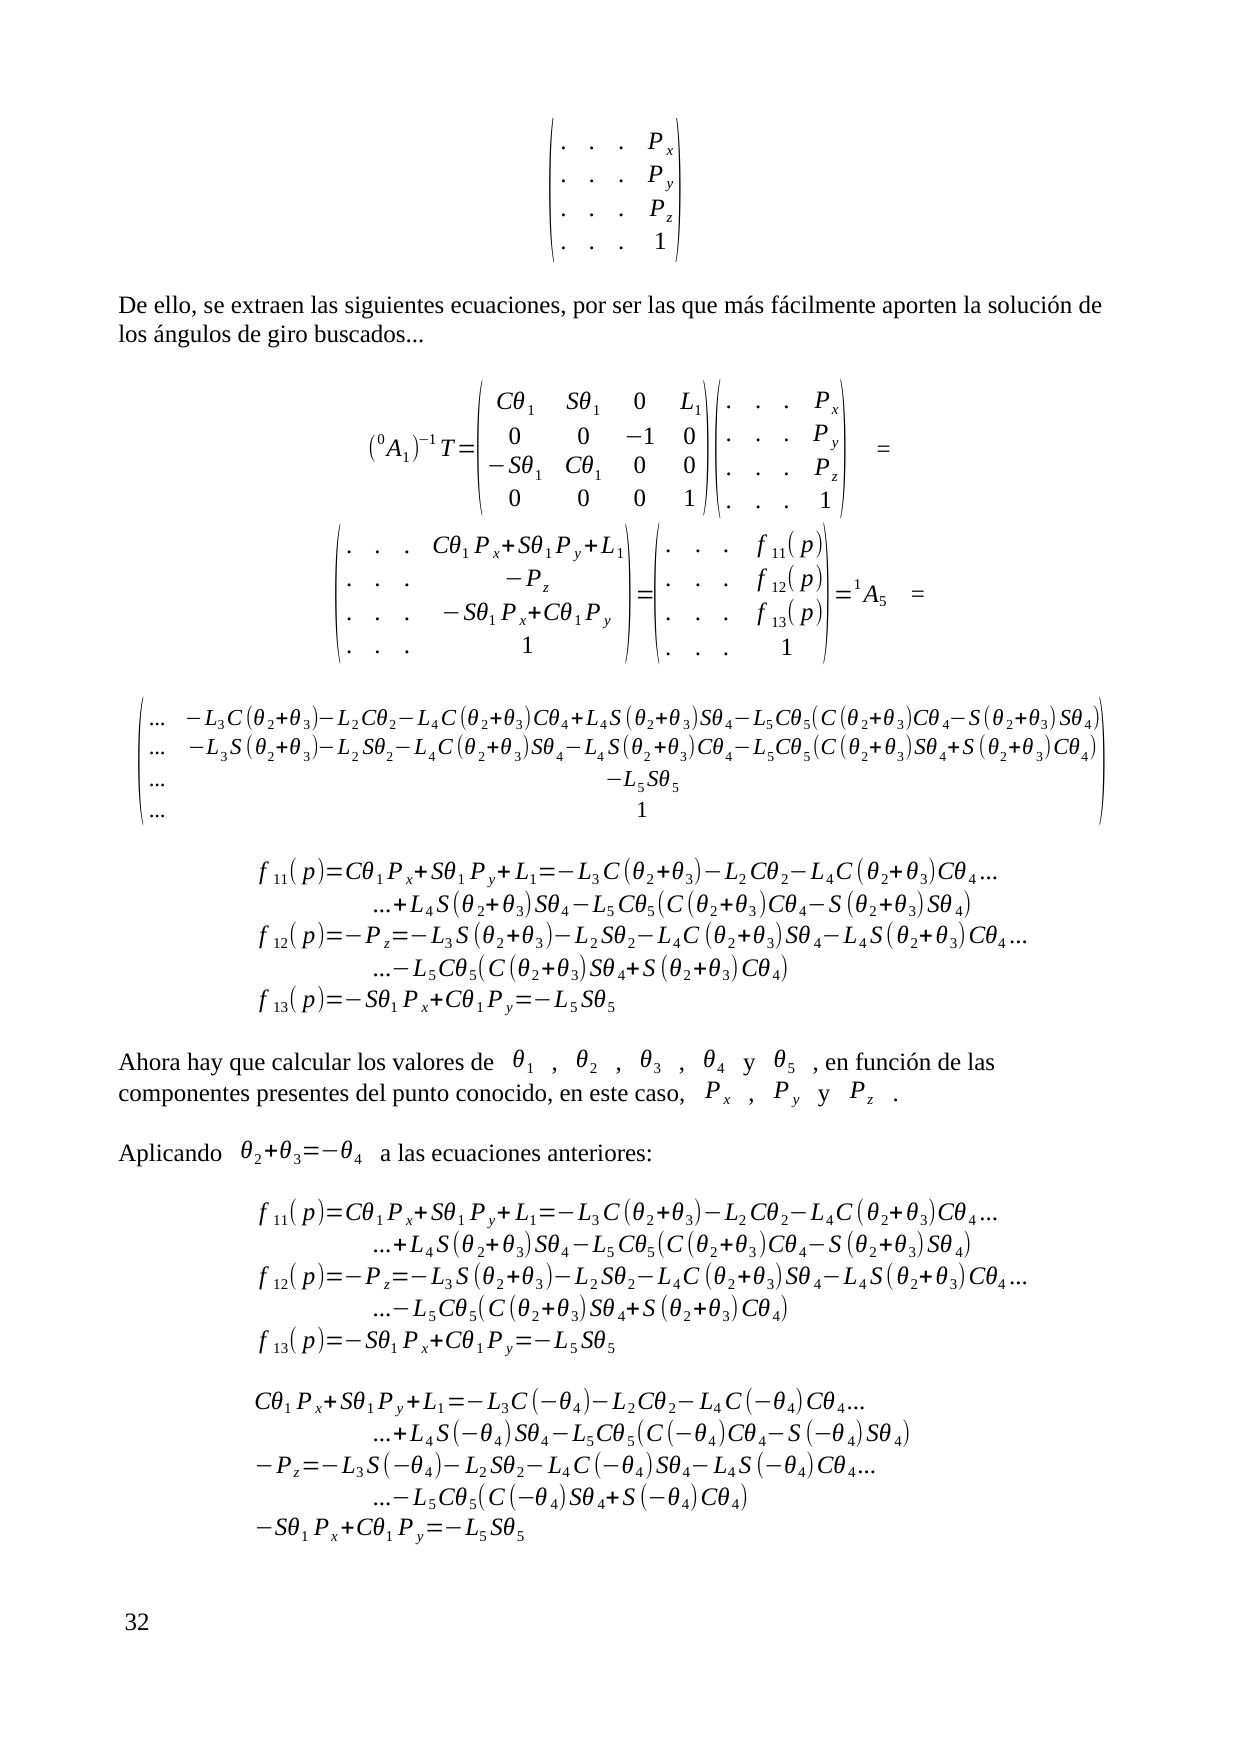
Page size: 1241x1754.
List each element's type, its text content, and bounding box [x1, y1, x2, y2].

text Ahora hay que calcular los valores de,,,y, en función de las componentes presentes del punto conocido, en este caso,,y. [118, 1045, 1122, 1108]
text = [118, 521, 1122, 667]
text De ello, se extraen las siguientes ecuaciones, por ser las que más fácilmente aporten la solución de los ángulos de giro buscados... [118, 291, 1122, 348]
text = [118, 377, 1122, 521]
text Aplicandoa las ecuaciones anteriores: [118, 1137, 1122, 1168]
